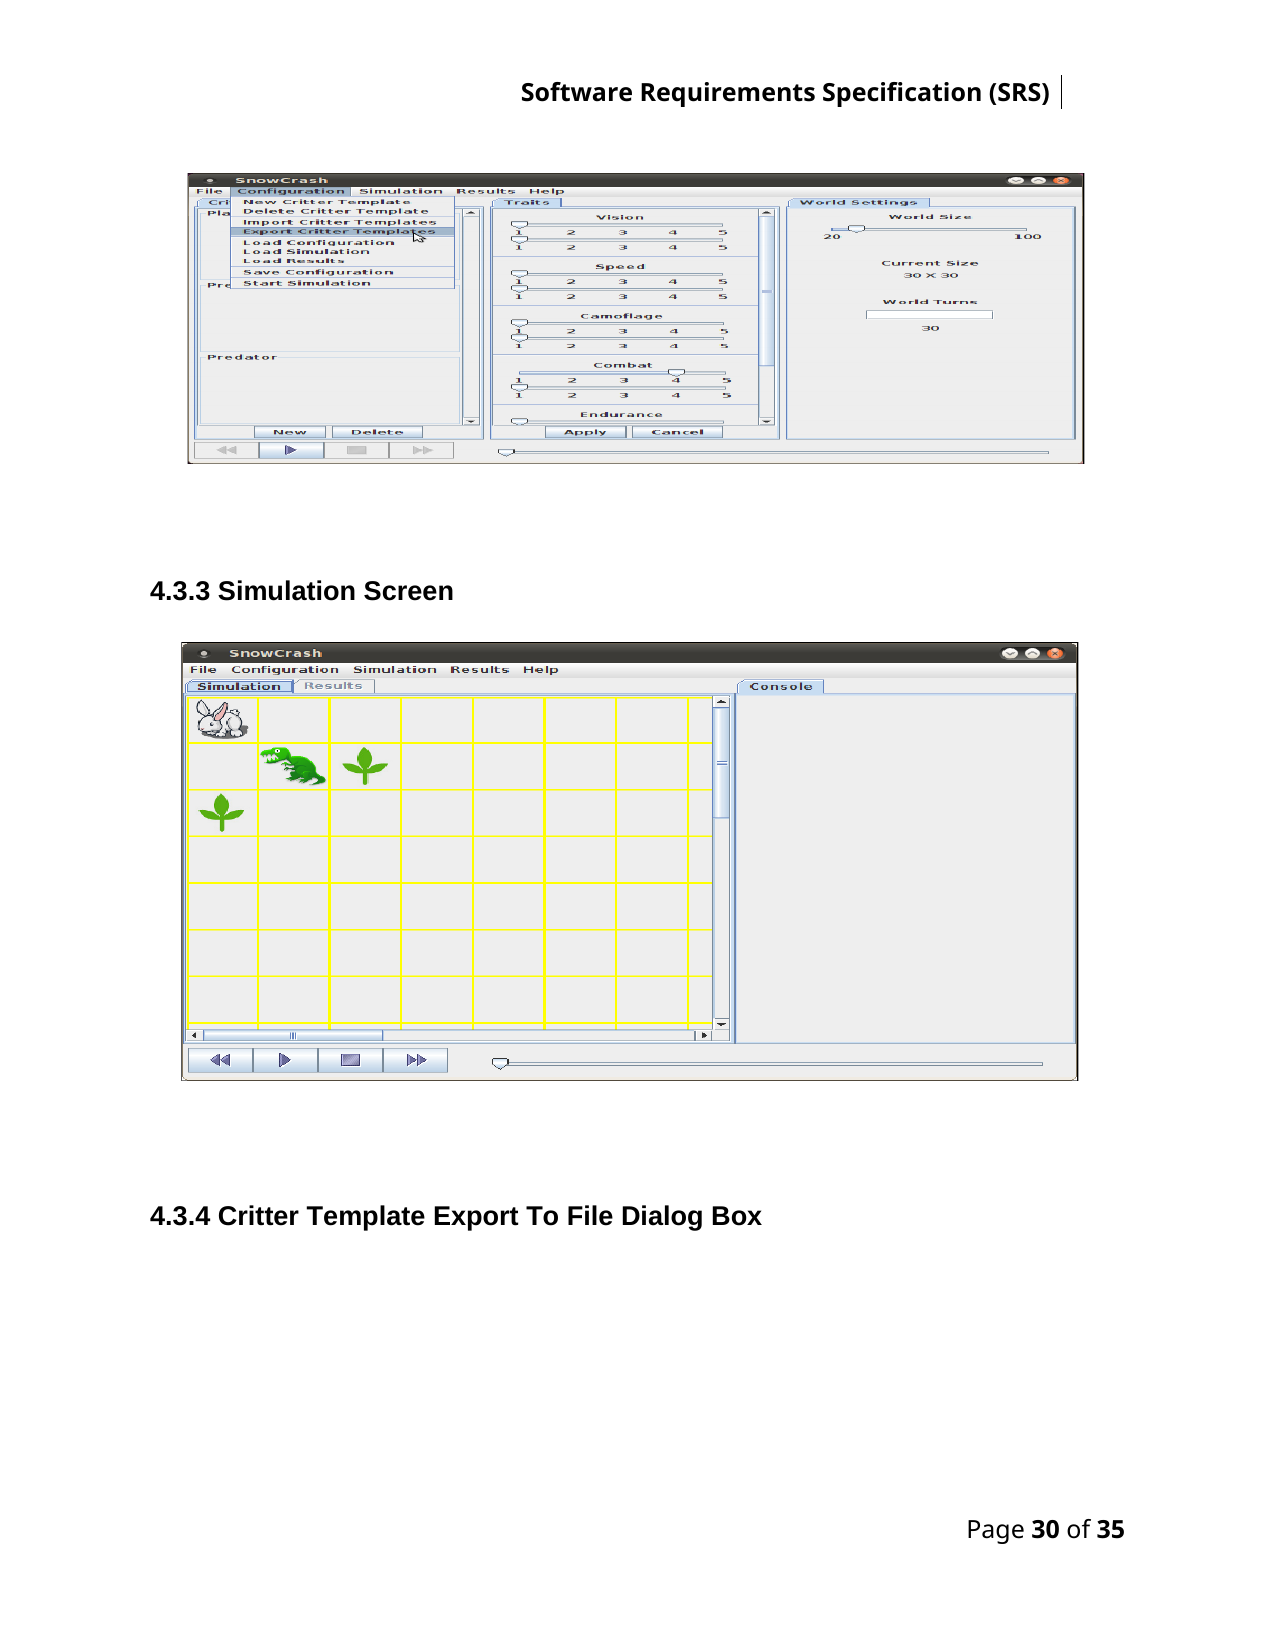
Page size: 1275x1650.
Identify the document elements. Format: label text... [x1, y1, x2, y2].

picture [187, 173, 1085, 464]
picture [181, 642, 1079, 1081]
subtitle Simulation Screen [150, 575, 1125, 606]
subtitle Critter Template Export To File Dialog Box [150, 1200, 1125, 1232]
